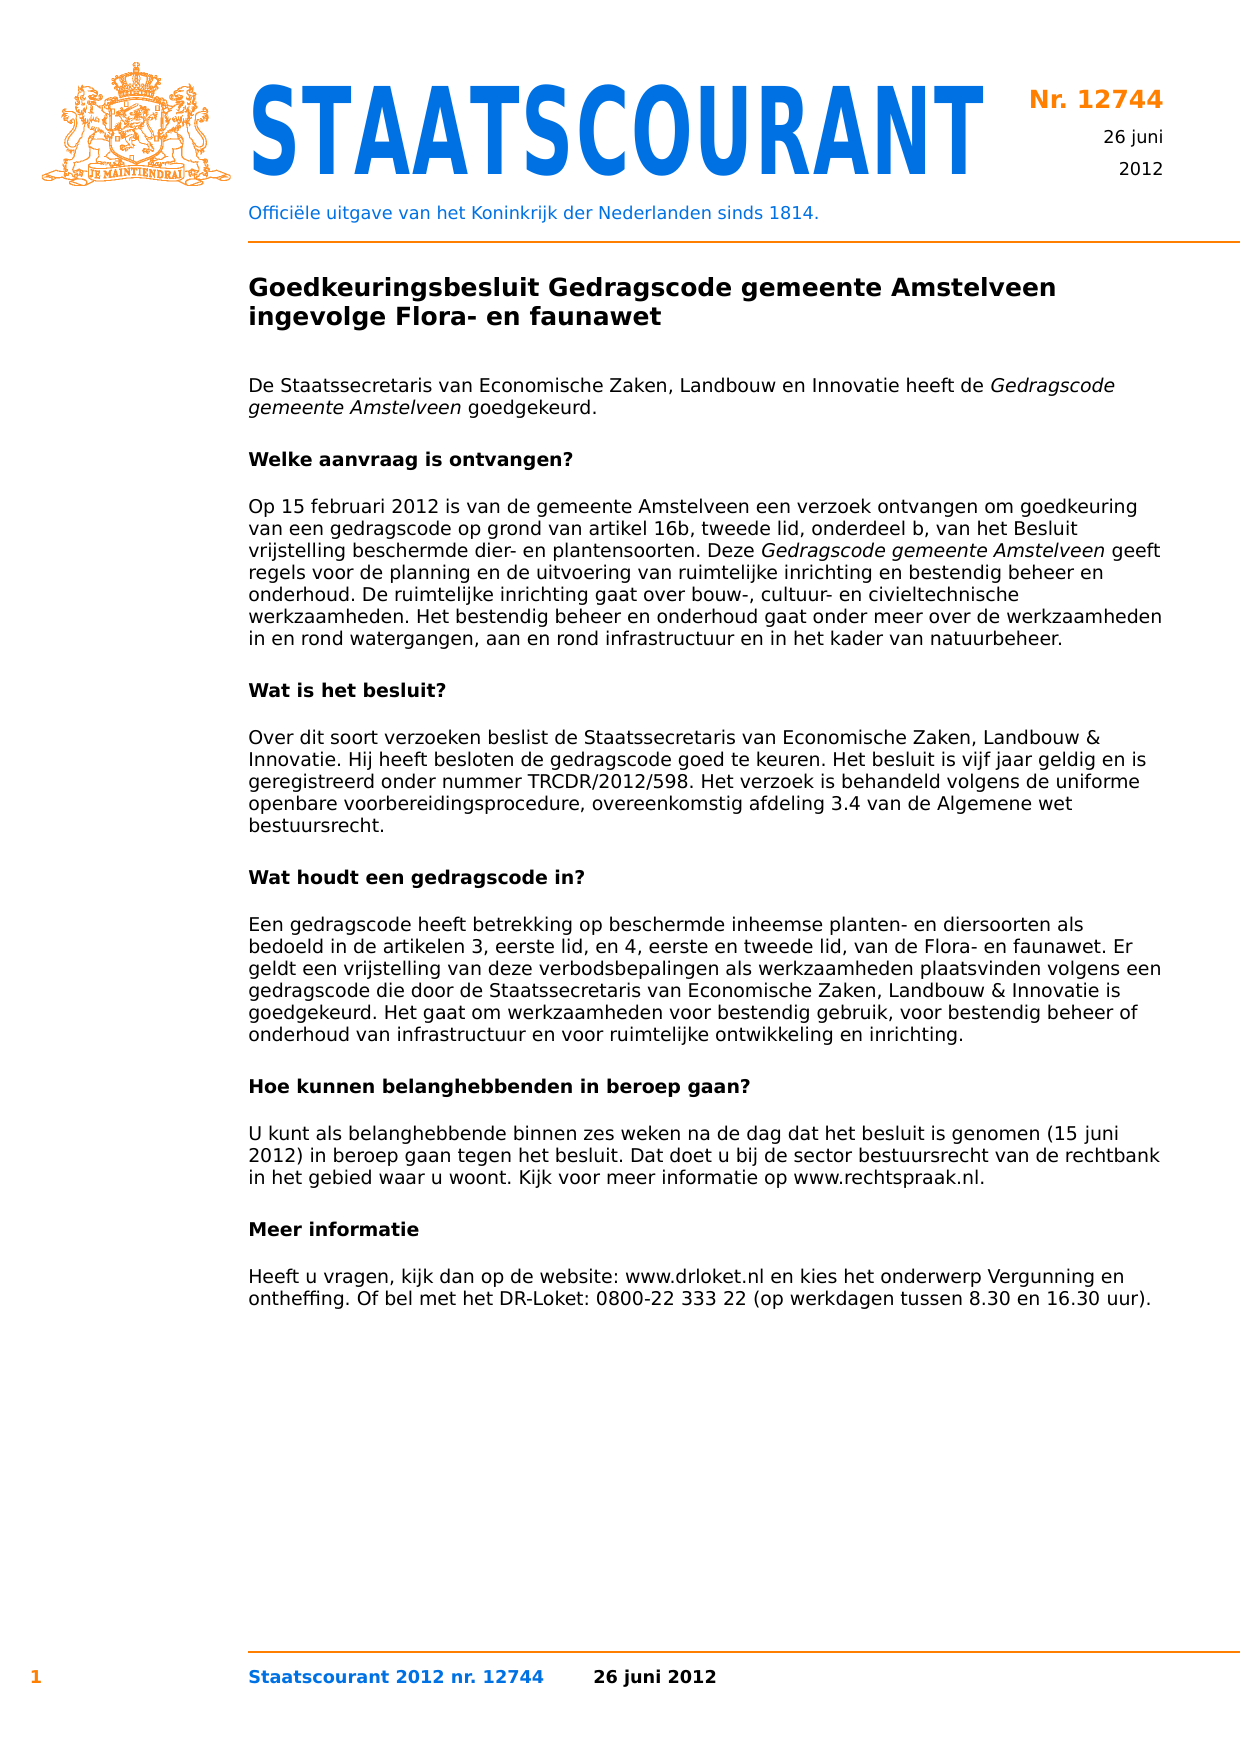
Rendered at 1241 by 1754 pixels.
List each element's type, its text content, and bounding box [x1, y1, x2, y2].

table_cell 2012 [998, 153, 1240, 203]
table_header Nr. 12744 [998, 62, 1240, 121]
subtitle Wat is het besluit? [248, 680, 1163, 702]
subtitle Welke aanvraag is ontvangen? [248, 449, 1163, 471]
text Op 15 februari 2012 is van de gemeente Amstelveen een verzoek ontvangen om goedkeuring van een gedragscode op grond van artikel 16b, tweede lid, onderdeel b, van het Besluit vrijstelling beschermde dier- en plantensoorten. Deze Gedragscode gemeente Amstelveen geeft regels voor de planning en de uitvoering van ruimtelijke inrichting en bestendig beheer en onderhoud. De ruimtelijke inrichting gaat over bouw-, cultuur- en civieltechnische werkzaamheden. Het bestendig beheer en onderhoud gaat onder meer over de werkzaamheden in en rond watergangen, aan en rond infrastructuur en in het kader van natuurbeheer. [248, 496, 1163, 650]
subtitle Hoe kunnen belanghebbenden in beroep gaan? [248, 1076, 1163, 1098]
table_header [25, 62, 248, 241]
subtitle Meer informatie [248, 1218, 1163, 1241]
text U kunt als belanghebbende binnen zes weken na de dag dat het besluit is genomen (15 juni 2012) in beroep gaan tegen het besluit. Dat doet u bij de sector bestuursrecht van de rechtbank in het gebied waar u woont. Kijk voor meer informatie op www.rechtspraak.nl. [248, 1123, 1163, 1188]
subtitle Wat houdt een gedragscode in? [248, 867, 1163, 889]
subtitle Goedkeuringsbesluit Gedragscode gemeente Amstelveen ingevolge Flora- en faunawet [248, 273, 1163, 331]
text Een gedragscode heeft betrekking op beschermde inheemse planten- en diersoorten als bedoeld in de artikelen 3, eerste lid, en 4, eerste en tweede lid, van de Flora- en faunawet. Er geldt een vrijstelling van deze verbodsbepalingen als werkzaamheden plaatsvinden volgens een gedragscode die door de Staatssecretaris van Economische Zaken, Landbouw & Innovatie is goedgekeurd. Het gaat om werkzaamheden voor bestendig gebruik, voor bestendig beheer of onderhoud van infrastructuur en voor ruimtelijke ontwikkeling en inrichting. [248, 914, 1163, 1046]
table_cell Officiële uitgave van het Koninkrijk der Nederlanden sinds 1814. [248, 203, 1240, 241]
text Heeft u vragen, kijk dan op de website: www.drloket.nl en kies het onderwerp Vergunning en ontheffing. Of bel met het DR-Loket: 0800-22 333 22 (op werkdagen tussen 8.30 en 16.30 uur). [248, 1266, 1163, 1309]
text De Staatssecretaris van Economische Zaken, Landbouw en Innovatie heeft de Gedragscode gemeente Amstelveen goedgekeurd. [248, 375, 1163, 419]
picture [41, 62, 231, 186]
table_header STAATSCOURANT [248, 62, 998, 203]
table_cell 26 juni [998, 121, 1240, 153]
text Over dit soort verzoeken beslist de Staatssecretaris van Economische Zaken, Landbouw & Innovatie. Hij heeft besloten de gedragscode goed te keuren. Het besluit is vijf jaar geldig en is geregistreerd onder nummer TRCDR/2012/598. Het verzoek is behandeld volgens de uniforme openbare voorbereidingsprocedure, overeenkomstig afdeling 3.4 van de Algemene wet bestuursrecht. [248, 727, 1163, 837]
